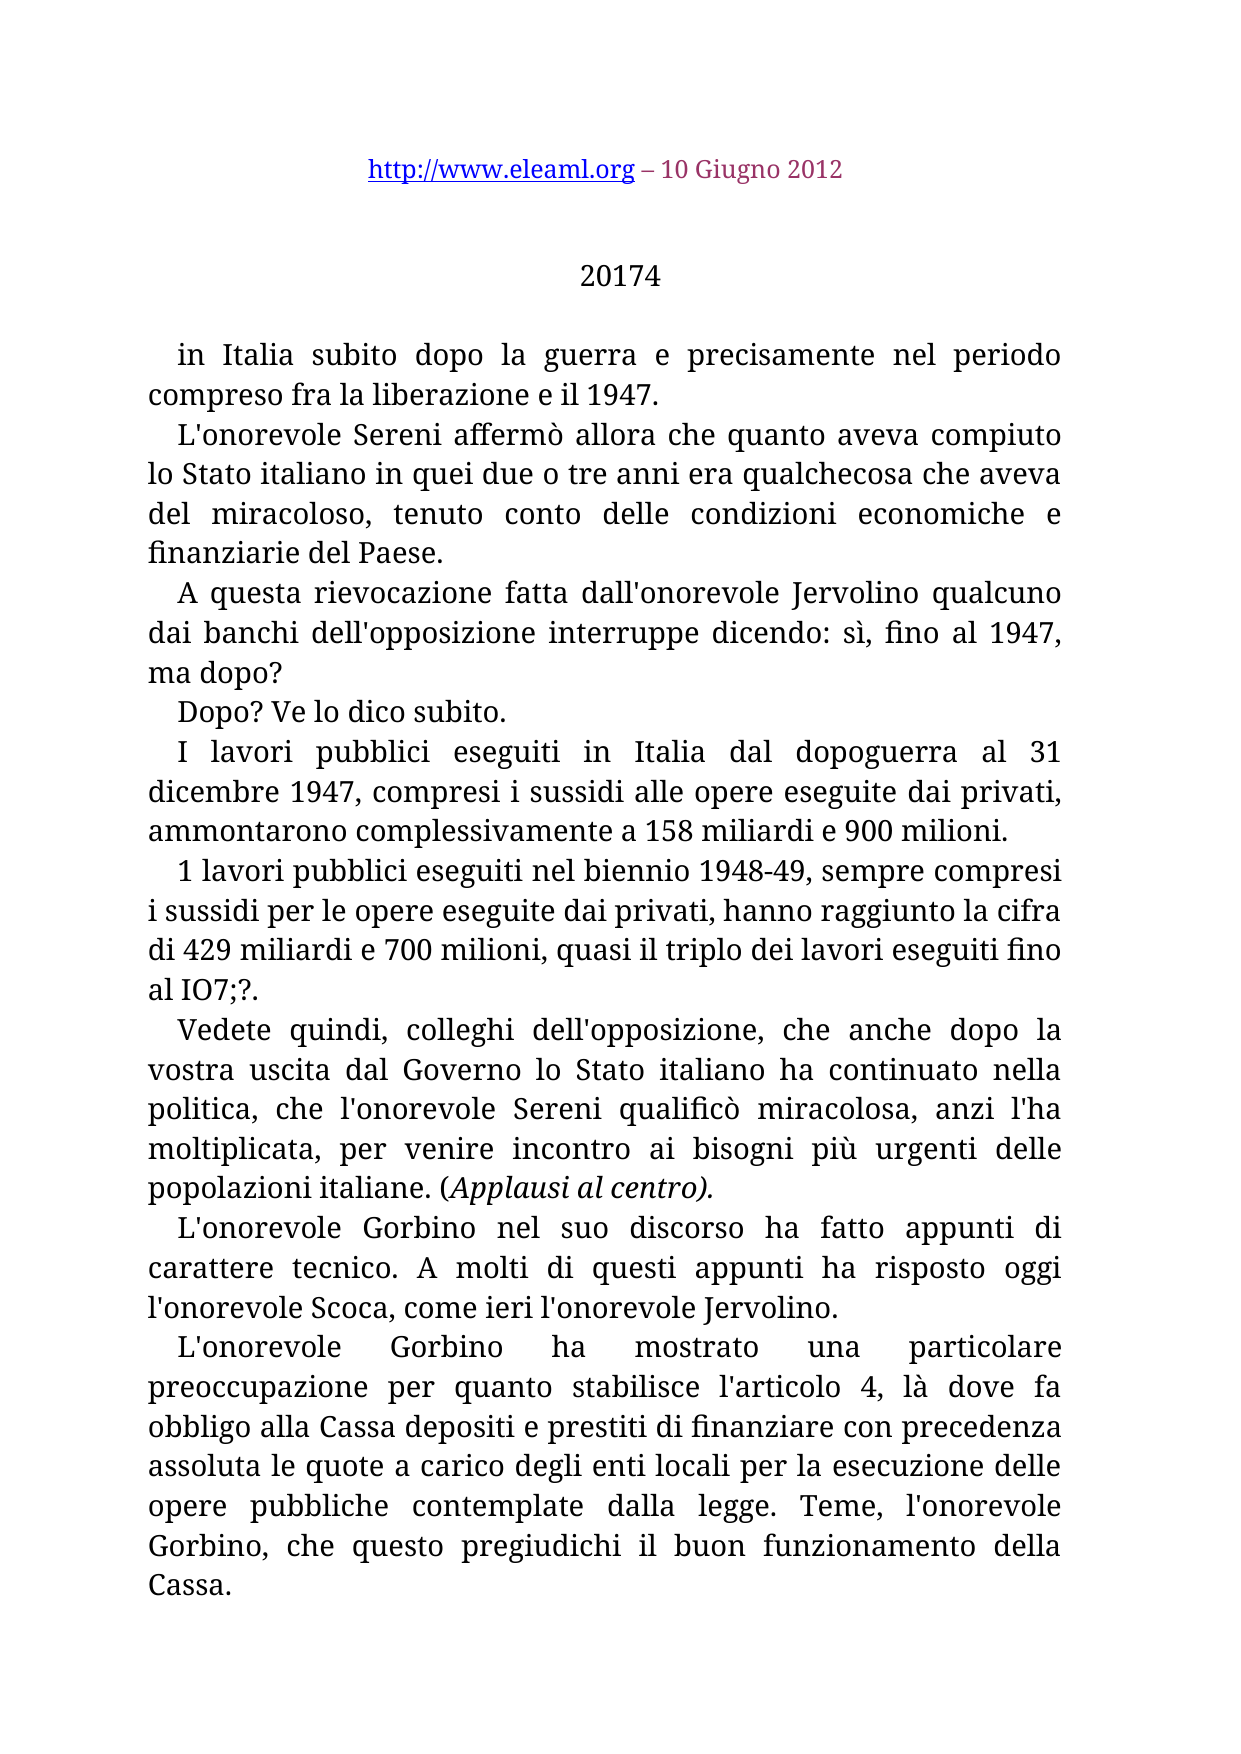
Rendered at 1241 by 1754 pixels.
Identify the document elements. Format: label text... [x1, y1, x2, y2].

text L'onorevole Gorbino nel suo discorso ha fatto appunti di carattere tecnico. A molti di questi appunti ha risposto oggi l'onorevole Scoca, come ieri l'onorevole Jervolino. [148, 1207, 1063, 1327]
text L'onorevole Sereni affermò allora che quanto aveva compiuto lo Stato italiano in quei due o tre anni era qualchecosa che aveva del miracoloso, tenuto conto delle condizioni economiche e finanziarie del Paese. [148, 414, 1063, 572]
text 20174 [148, 255, 1063, 295]
text Vedete quindi, colleghi dell'opposizione, che anche dopo la vostra uscita dal Governo lo Stato italiano ha continuato nella politica, che l'onorevole Sereni qualificò miracolosa, anzi l'ha moltiplicata, per venire incontro ai bisogni più urgenti delle popolazioni italiane. (Applausi al centro). [148, 1009, 1063, 1207]
text L'onorevole Gorbino ha mostrato una particolare preoccupazione per quanto stabilisce l'articolo 4, là dove fa obbligo alla Cassa depositi e prestiti di finanziare con precedenza assoluta le quote a carico degli enti locali per la esecuzione delle opere pubbliche contemplate dalla legge. Teme, l'onorevole Gorbino, che questo pregiudichi il buon funzionamento della Cassa. [148, 1327, 1063, 1604]
text Dopo? Ve lo dico subito. [148, 692, 1063, 731]
text A questa rievocazione fatta dall'onorevole Jervolino qualcuno dai banchi dell'opposizione interruppe dicendo: sì, fino al 1947, ma dopo? [148, 572, 1063, 692]
text I lavori pubblici eseguiti in Italia dal dopoguerra al 31 dicembre 1947, compresi i sussidi alle opere eseguite dai privati, ammontarono complessivamente a 158 miliardi e 900 milioni. [148, 731, 1063, 850]
text 1 lavori pubblici eseguiti nel biennio 1948-49, sempre compresi i sussidi per le opere eseguite dai privati, hanno raggiunto la cifra di 429 miliardi e 700 milioni, quasi il triplo dei lavori eseguiti fino al IO7;?. [148, 850, 1063, 1009]
text in Italia subito dopo la guerra e precisamente nel periodo compreso fra la liberazione e il 1947. [148, 334, 1063, 414]
